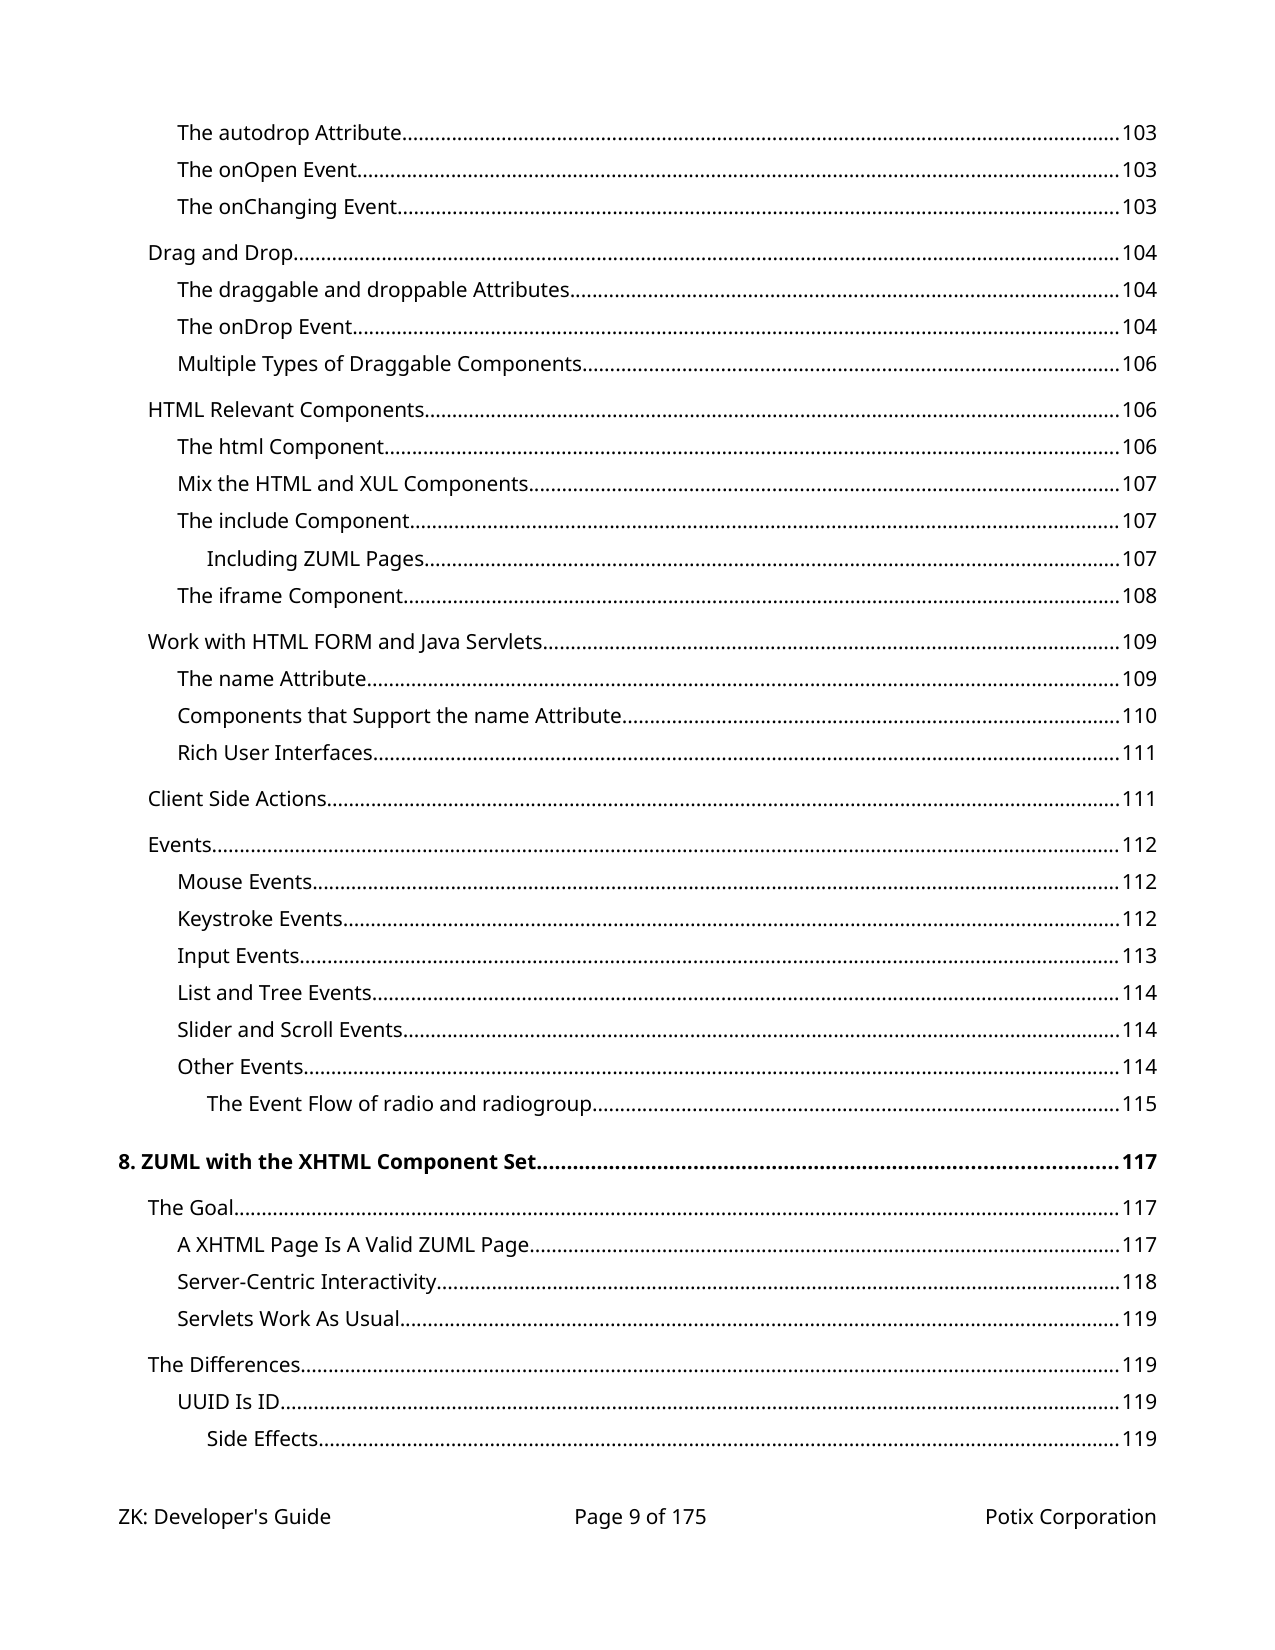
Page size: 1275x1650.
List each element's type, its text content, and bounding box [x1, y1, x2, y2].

text List and Tree Events 114 [177, 978, 1157, 1006]
text The Differences 119 [148, 1350, 1157, 1378]
text The onDrop Event 104 [177, 312, 1157, 341]
text 8. ZUML with the XHTML Component Set 117 [118, 1147, 1157, 1175]
text Slider and Scroll Events 114 [177, 1015, 1157, 1043]
text Rich User Interfaces 111 [177, 738, 1157, 766]
text Mouse Events 112 [177, 867, 1157, 895]
text Client Side Actions 111 [148, 784, 1157, 812]
text Servlets Work As Usual 119 [177, 1304, 1157, 1333]
text The iframe Component 108 [177, 581, 1157, 609]
text The name Attribute 109 [177, 664, 1157, 692]
text HTML Relevant Components 106 [148, 395, 1157, 424]
text Server-Centric Interactivity 118 [177, 1267, 1157, 1296]
text Keystroke Events 112 [177, 904, 1157, 932]
text Components that Support the name Attribute 110 [177, 701, 1157, 729]
text Including ZUML Pages 107 [207, 544, 1157, 572]
text Side Effects 119 [207, 1424, 1157, 1453]
text The include Component 107 [177, 507, 1157, 535]
text Drag and Drop 104 [148, 238, 1157, 266]
text The html Component 106 [177, 432, 1157, 461]
text Mix the HTML and XUL Components 107 [177, 469, 1157, 498]
text The autodrop Attribute 103 [177, 118, 1157, 146]
text The onOpen Event 103 [177, 155, 1157, 183]
text The Event Flow of radio and radiogroup 115 [207, 1089, 1157, 1118]
text The Goal 117 [148, 1193, 1157, 1221]
text Other Events 114 [177, 1052, 1157, 1081]
text Work with HTML FORM and Java Servlets 109 [148, 627, 1157, 655]
text Multiple Types of Draggable Components 106 [177, 349, 1157, 378]
text The draggable and droppable Attributes 104 [177, 275, 1157, 303]
text Input Events 113 [177, 941, 1157, 969]
text Events 112 [148, 830, 1157, 858]
text UUID Is ID 119 [177, 1387, 1157, 1416]
text The onChanging Event 103 [177, 192, 1157, 221]
text A XHTML Page Is A Valid ZUML Page 117 [177, 1230, 1157, 1258]
